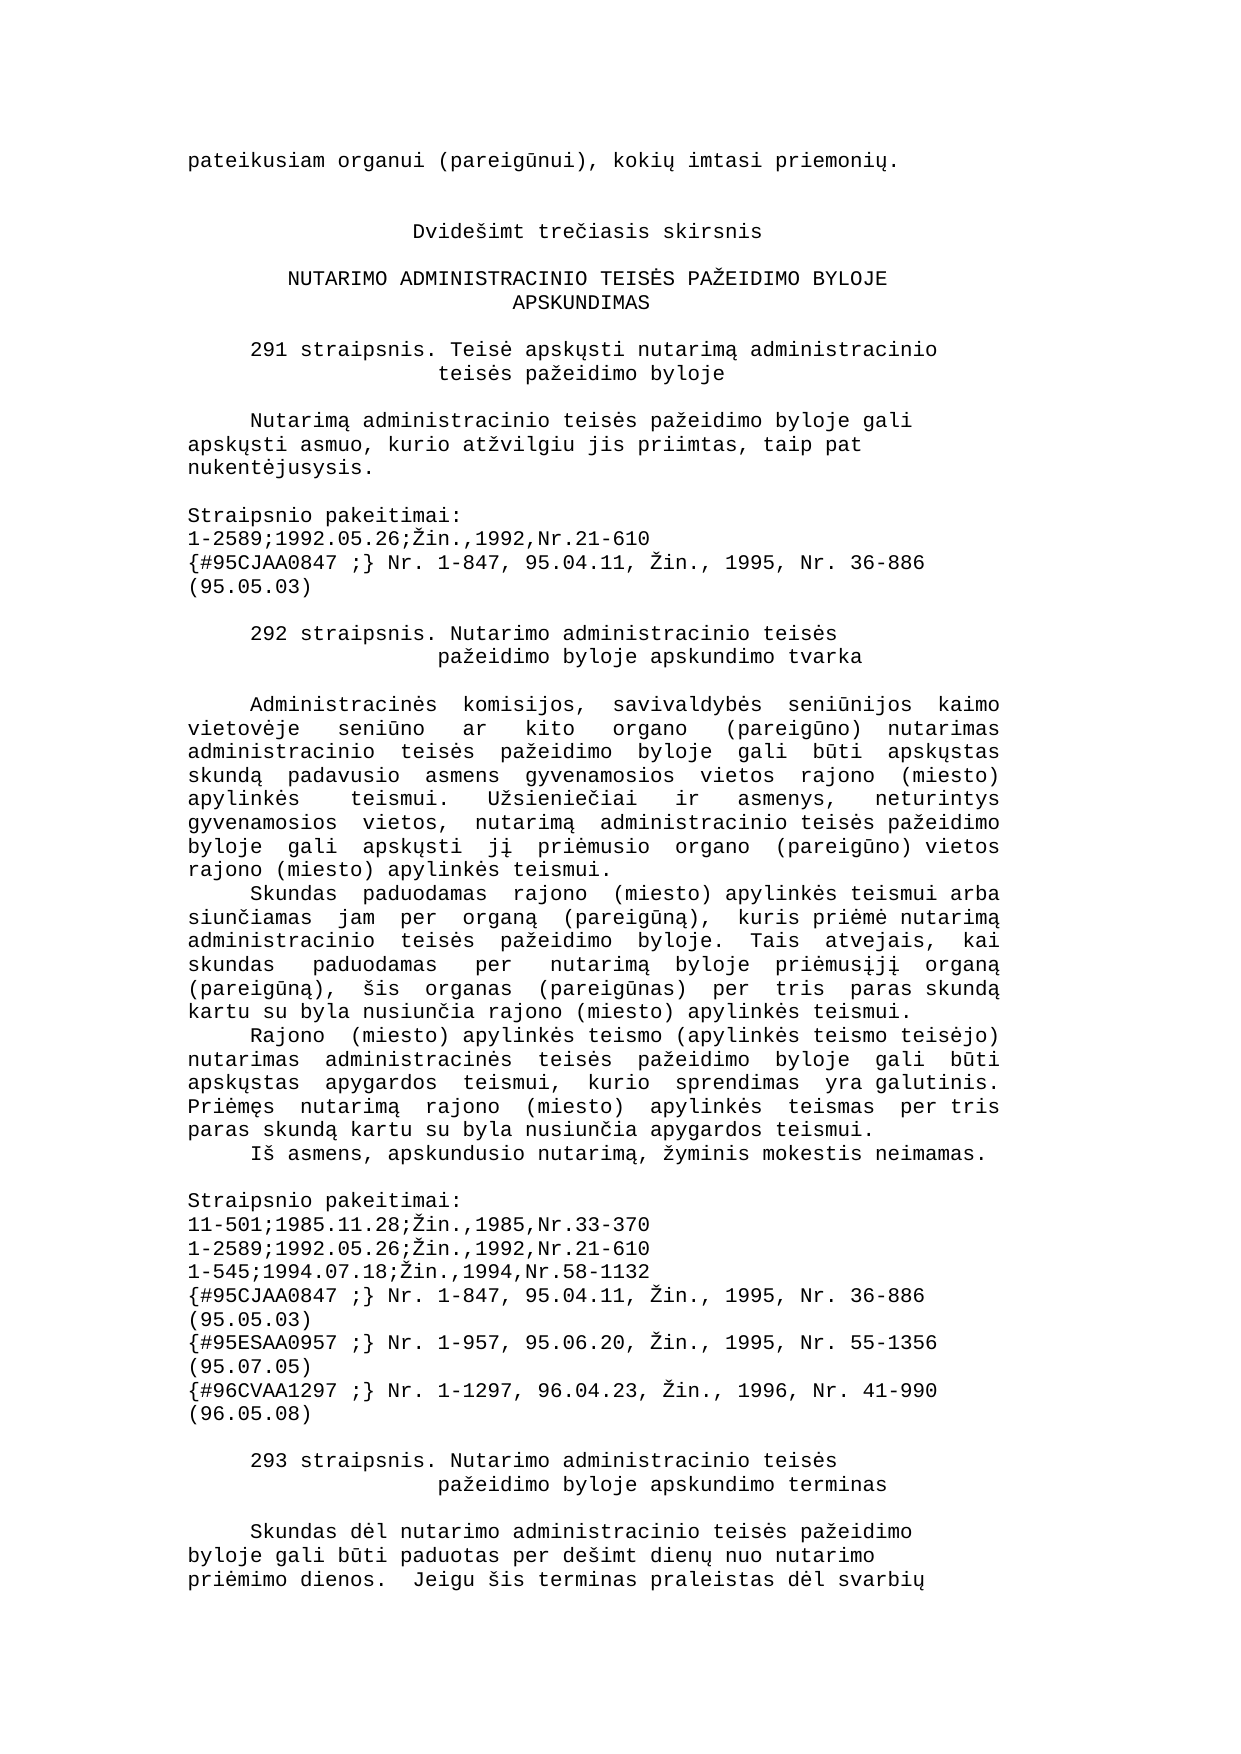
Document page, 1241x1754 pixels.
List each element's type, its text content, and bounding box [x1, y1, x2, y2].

text siunčiamas jam per organą (pareigūną), kuris priėmė nutarimą [187, 907, 1053, 930]
text Nutarimą administracinio teisės pažeidimo byloje gali [187, 410, 1053, 434]
text pateikusiam organui (pareigūnui), kokių imtasi priemonių. [187, 150, 1053, 174]
text 1-545;1994.07.18;Žin.,1994,Nr.58-1132 [187, 1261, 1053, 1285]
text Straipsnio pakeitimai: [187, 505, 1053, 528]
text teisės pažeidimo byloje [187, 363, 1053, 386]
text 291 straipsnis. Teisė apskųsti nutarimą administracinio [187, 339, 1053, 363]
text nukentėjusysis. [187, 457, 1053, 481]
text 1-2589;1992.05.26;Žin.,1992,Nr.21-610 [187, 528, 1053, 552]
text administracinio teisės pažeidimo byloje gali būti apskųstas [187, 741, 1053, 765]
text NUTARIMO ADMINISTRACINIO TEISĖS PAŽEIDIMO BYLOJE [187, 268, 1053, 292]
text {#95CJAA0847 ;} Nr. 1-847, 95.04.11, Žin., 1995, Nr. 36-886 (95.05.03) [187, 1285, 1053, 1332]
text pažeidimo byloje apskundimo terminas [187, 1474, 1053, 1498]
text byloje gali būti paduotas per dešimt dienų nuo nutarimo [187, 1545, 1053, 1569]
text byloje gali apskųsti jį priėmusio organo (pareigūno) vietos [187, 836, 1053, 859]
text paras skundą kartu su byla nusiunčia apygardos teismui. [187, 1119, 1053, 1143]
text pažeidimo byloje apskundimo tvarka [187, 647, 1053, 670]
text rajono (miesto) apylinkės teismui. [187, 859, 1053, 883]
text apskųsti asmuo, kurio atžvilgiu jis priimtas, taip pat [187, 434, 1053, 457]
text (pareigūną), šis organas (pareigūnas) per tris paras skundą [187, 978, 1053, 1001]
text gyvenamosios vietos, nutarimą administracinio teisės pažeidimo [187, 812, 1053, 836]
text 1-2589;1992.05.26;Žin.,1992,Nr.21-610 [187, 1238, 1053, 1261]
text priėmimo dienos. Jeigu šis terminas praleistas dėl svarbių [187, 1569, 1053, 1592]
text administracinio teisės pažeidimo byloje. Tais atvejais, kai [187, 930, 1053, 954]
text {#95ESAA0957 ;} Nr. 1-957, 95.06.20, Žin., 1995, Nr. 55-1356 (95.07.05) [187, 1332, 1053, 1379]
text 11-501;1985.11.28;Žin.,1985,Nr.33-370 [187, 1214, 1053, 1238]
text apylinkės teismui. Užsieniečiai ir asmenys, neturintys [187, 788, 1053, 812]
text vietovėje seniūno ar kito organo (pareigūno) nutarimas [187, 717, 1053, 741]
text apskųstas apygardos teismui, kurio sprendimas yra galutinis. [187, 1072, 1053, 1096]
text skundas paduodamas per nutarimą byloje priėmusįjį organą [187, 954, 1053, 978]
text 292 straipsnis. Nutarimo administracinio teisės [187, 623, 1053, 647]
text Rajono (miesto) apylinkės teismo (apylinkės teismo teisėjo) [187, 1025, 1053, 1048]
text APSKUNDIMAS [187, 292, 1053, 316]
text nutarimas administracinės teisės pažeidimo byloje gali būti [187, 1048, 1053, 1072]
text Administracinės komisijos, savivaldybės seniūnijos kaimo [187, 694, 1053, 717]
text 293 straipsnis. Nutarimo administracinio teisės [187, 1451, 1053, 1474]
text {#95CJAA0847 ;} Nr. 1-847, 95.04.11, Žin., 1995, Nr. 36-886 (95.05.03) [187, 552, 1053, 599]
text skundą padavusio asmens gyvenamosios vietos rajono (miesto) [187, 765, 1053, 788]
text {#96CVAA1297 ;} Nr. 1-1297, 96.04.23, Žin., 1996, Nr. 41-990 (96.05.08) [187, 1379, 1053, 1427]
text Dvidešimt trečiasis skirsnis [187, 221, 1053, 244]
text Iš asmens, apskundusio nutarimą, žyminis mokestis neimamas. [187, 1143, 1053, 1167]
text Skundas paduodamas rajono (miesto) apylinkės teismui arba [187, 883, 1053, 907]
text Straipsnio pakeitimai: [187, 1190, 1053, 1214]
text Skundas dėl nutarimo administracinio teisės pažeidimo [187, 1521, 1053, 1545]
text Priėmęs nutarimą rajono (miesto) apylinkės teismas per tris [187, 1096, 1053, 1119]
text kartu su byla nusiunčia rajono (miesto) apylinkės teismui. [187, 1001, 1053, 1025]
